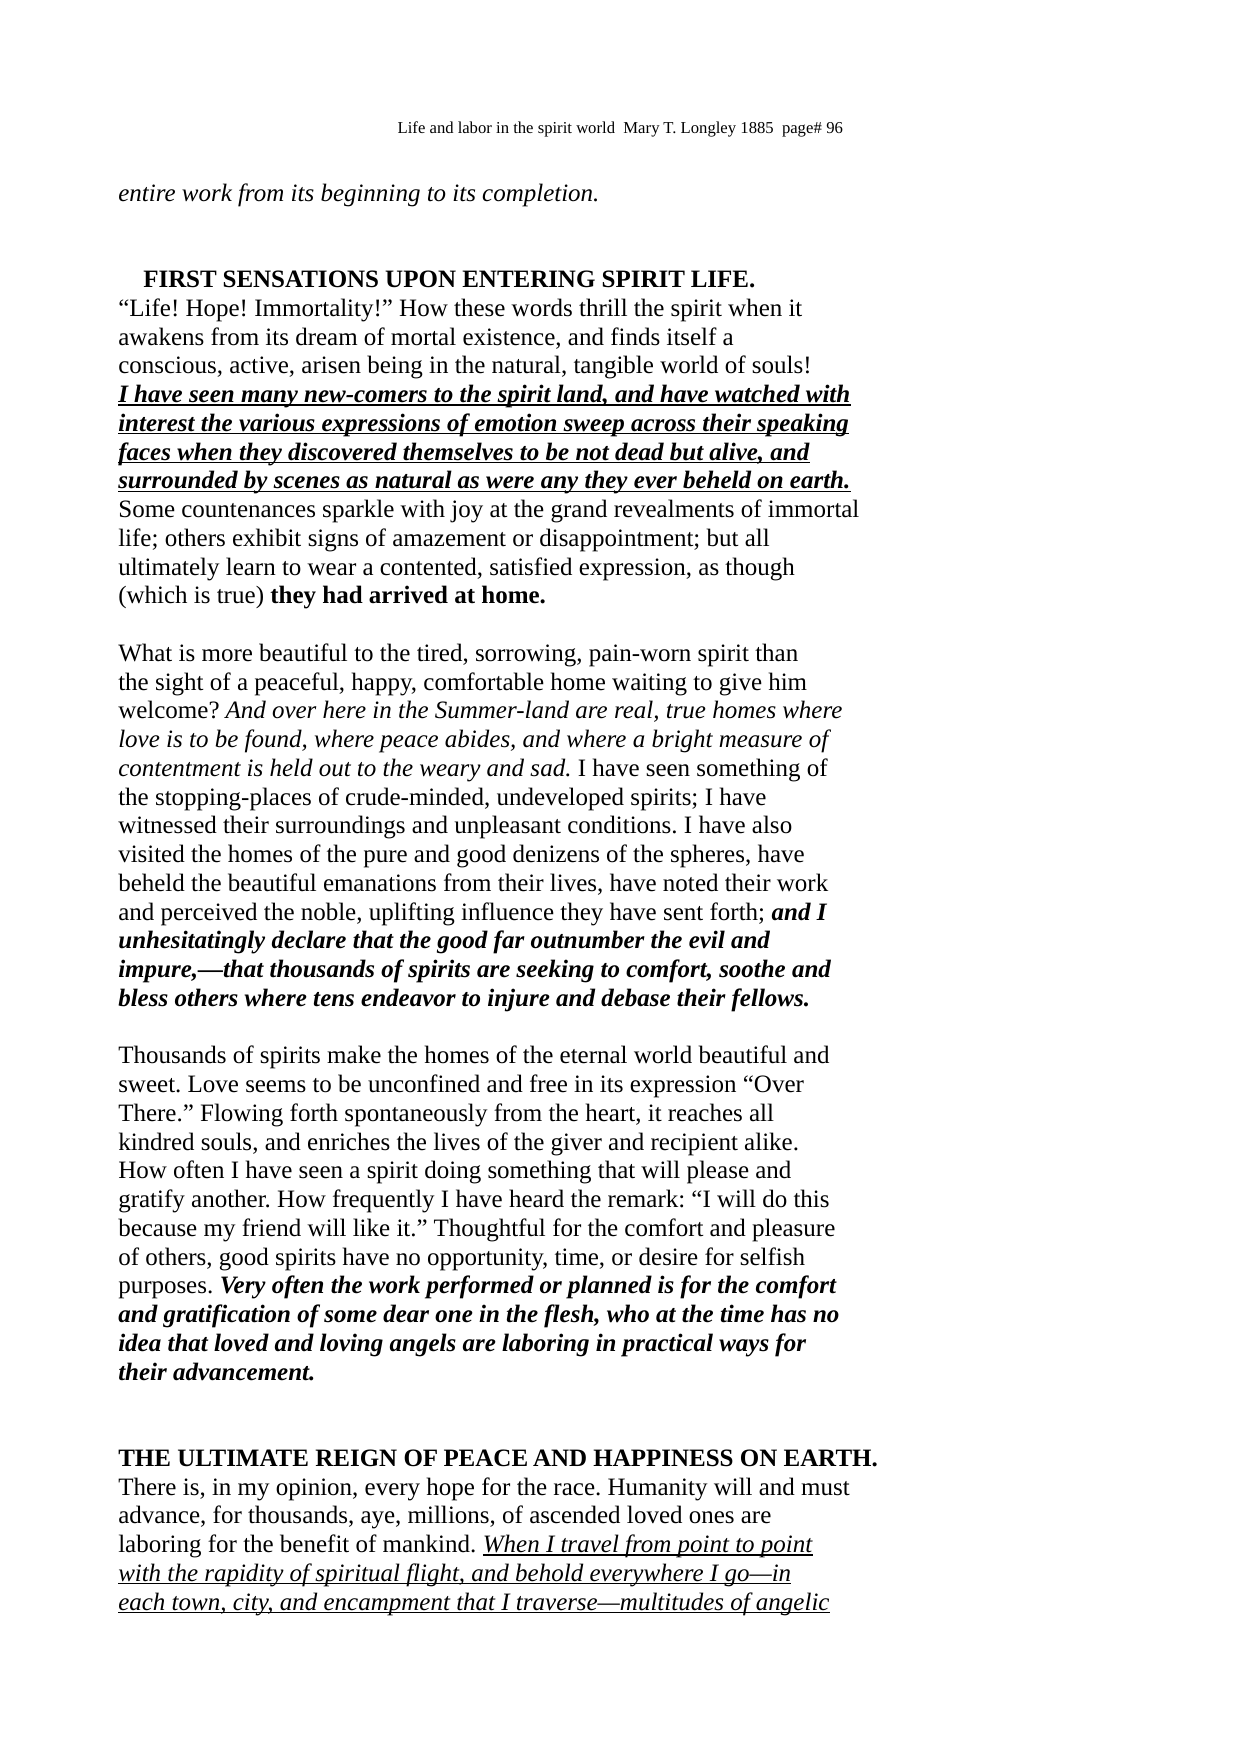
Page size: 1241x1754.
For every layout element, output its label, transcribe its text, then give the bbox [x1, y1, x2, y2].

text with the rapidity of spiritual flight, and behold everywhere I go—in [118, 1558, 1122, 1587]
text life; others exhibit signs of amazement or disappointment; but all [118, 523, 1122, 552]
text welcome? And over here in the Summer-land are real, true homes where [118, 696, 1122, 724]
text FIRST SENSATIONS UPON ENTERING SPIRIT LIFE. [118, 264, 1122, 293]
text purposes. Very often the work performed or planned is for the comfort [118, 1271, 1122, 1299]
text conscious, active, arisen being in the natural, tangible world of souls! [118, 351, 1122, 379]
text witnessed their surroundings and unpleasant conditions. I have also [118, 811, 1122, 839]
text unhesitatingly declare that the good far outnumber the evil and [118, 926, 1122, 954]
text because my friend will like it.” Thoughtful for the comfort and pleasure [118, 1213, 1122, 1242]
text THE ULTIMATE REIGN OF PEACE AND HAPPINESS ON EARTH. [118, 1443, 1122, 1472]
text kindred souls, and enriches the lives of the giver and recipient alike. [118, 1127, 1122, 1156]
text the stopping-places of crude-minded, undeveloped spirits; I have [118, 782, 1122, 811]
text surrounded by scenes as natural as were any they ever beheld on earth. [118, 466, 1122, 494]
text I have seen many new-comers to the spirit land, and have watched with [118, 379, 1122, 408]
text impure,—that thousands of spirits are seeking to comfort, soothe and [118, 954, 1122, 983]
text awakens from its dream of mortal existence, and finds itself a [118, 322, 1122, 351]
text bless others where tens endeavor to injure and debase their fellows. [118, 983, 1122, 1012]
text entire work from its beginning to its completion. [118, 178, 1122, 207]
text love is to be found, where peace abides, and where a bright measure of [118, 724, 1122, 753]
text There.” Flowing forth spontaneously from the heart, it reaches all [118, 1098, 1122, 1127]
text and gratification of some dear one in the flesh, who at the time has no [118, 1299, 1122, 1328]
text advance, for thousands, aye, millions, of ascended loved ones are [118, 1501, 1122, 1529]
text How often I have seen a spirit doing something that will please and [118, 1156, 1122, 1184]
text interest the various expressions of emotion sweep across their speaking [118, 408, 1122, 437]
text visited the homes of the pure and good denizens of the spheres, have [118, 839, 1122, 868]
text sweet. Love seems to be unconfined and free in its expression “Over [118, 1069, 1122, 1098]
text beheld the beautiful emanations from their lives, have noted their work [118, 868, 1122, 897]
text “Life! Hope! Immortality!” How these words thrill the spirit when it [118, 293, 1122, 322]
text laboring for the benefit of mankind. When I travel from point to point [118, 1529, 1122, 1558]
text Some countenances sparkle with joy at the grand revealments of immortal [118, 494, 1122, 523]
text Thousands of spirits make the homes of the eternal world beautiful and [118, 1041, 1122, 1069]
text ultimately learn to wear a contented, satisfied expression, as though [118, 552, 1122, 581]
text the sight of a peaceful, happy, comfortable home waiting to give him [118, 667, 1122, 696]
text (which is true) they had arrived at home. [118, 581, 1122, 609]
text faces when they discovered themselves to be not dead but alive, and [118, 437, 1122, 466]
text contentment is held out to the weary and sad. I have seen something of [118, 753, 1122, 782]
text gratify another. How frequently I have heard the remark: “I will do this [118, 1184, 1122, 1213]
text There is, in my opinion, every hope for the race. Humanity will and must [118, 1472, 1122, 1501]
text and perceived the noble, uplifting influence they have sent forth; and I [118, 897, 1122, 926]
text idea that loved and loving angels are laboring in practical ways for [118, 1328, 1122, 1357]
text What is more beautiful to the tired, sorrowing, pain-worn spirit than [118, 638, 1122, 667]
text their advancement. [118, 1357, 1122, 1386]
text each town, city, and encampment that I traverse—multitudes of angelic [118, 1587, 1122, 1616]
text of others, good spirits have no opportunity, time, or desire for selfish [118, 1242, 1122, 1271]
